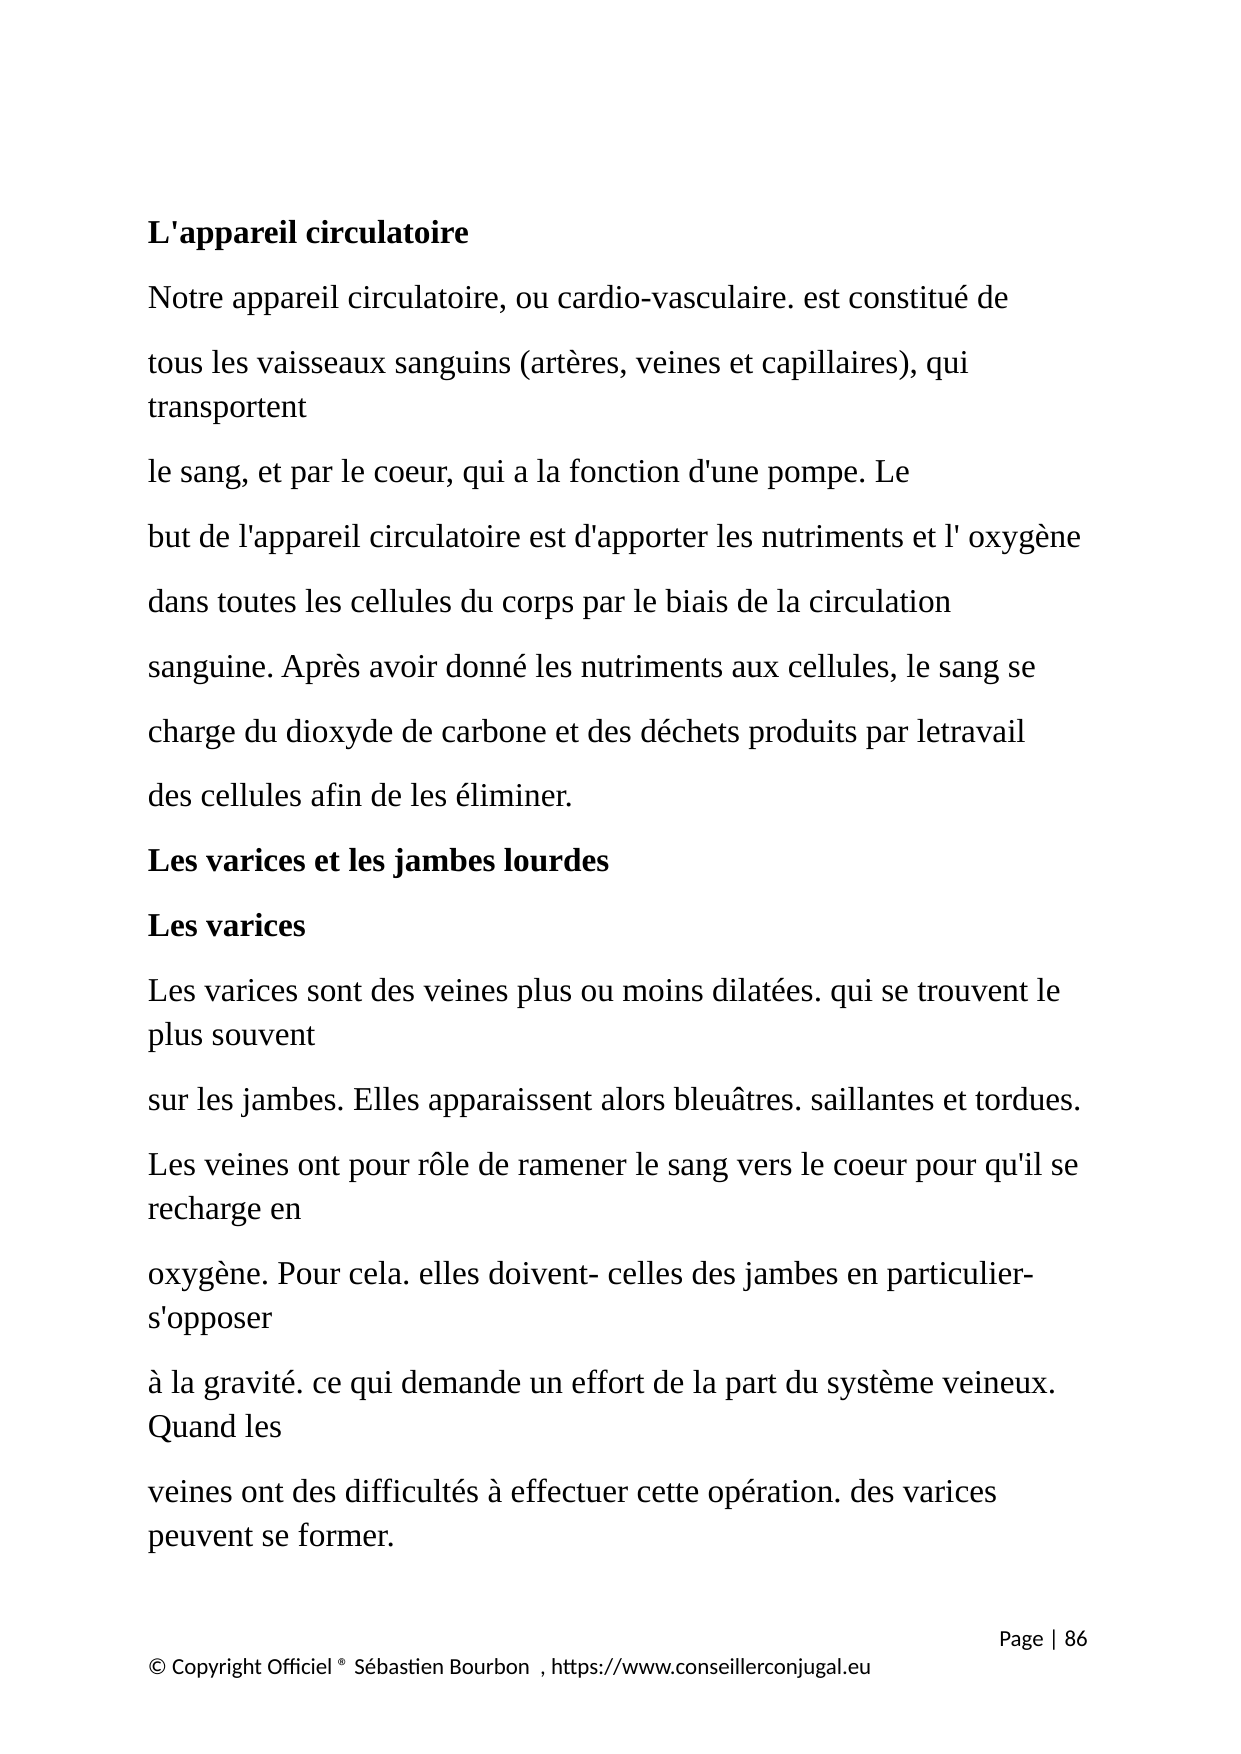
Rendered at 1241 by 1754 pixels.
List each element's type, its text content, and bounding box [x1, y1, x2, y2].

text oxygène. Pour cela. elles doivent- celles des jambes en particulier-s'opposer [148, 1253, 1093, 1336]
text veines ont des difficultés à effectuer cette opération. des varices peuvent se former. [148, 1471, 1093, 1553]
text à la gravité. ce qui demande un effort de la part du système veineux. Quand les [148, 1362, 1093, 1444]
text L'appareil circulatoire [148, 212, 1093, 251]
text Les varices et les jambes lourdes [148, 841, 1093, 879]
text sanguine. Après avoir donné les nutriments aux cellules, le sang se [148, 646, 1093, 684]
text charge du dioxyde de carbone et des déchets produits par letravail [148, 711, 1093, 749]
text dans toutes les cellules du corps par le biais de la circulation [148, 581, 1093, 619]
text Les veines ont pour rôle de ramener le sang vers le coeur pour qu'il se recharge en [148, 1144, 1093, 1227]
text Notre appareil circulatoire, ou cardio-vasculaire. est constitué de [148, 277, 1093, 316]
text tous les vaisseaux sanguins (artères, veines et capillaires), qui transportent [148, 342, 1093, 425]
text Les varices sont des veines plus ou moins dilatées. qui se trouvent le plus souvent [148, 970, 1093, 1053]
text Les varices [148, 906, 1093, 944]
text des cellules afin de les éliminer. [148, 776, 1093, 814]
text le sang, et par le coeur, qui a la fonction d'une pompe. Le [148, 451, 1093, 489]
text sur les jambes. Elles apparaissent alors bleuâtres. saillantes et tordues. [148, 1079, 1093, 1118]
text but de l'appareil circulatoire est d'apporter les nutriments et l' oxygène [148, 516, 1093, 554]
